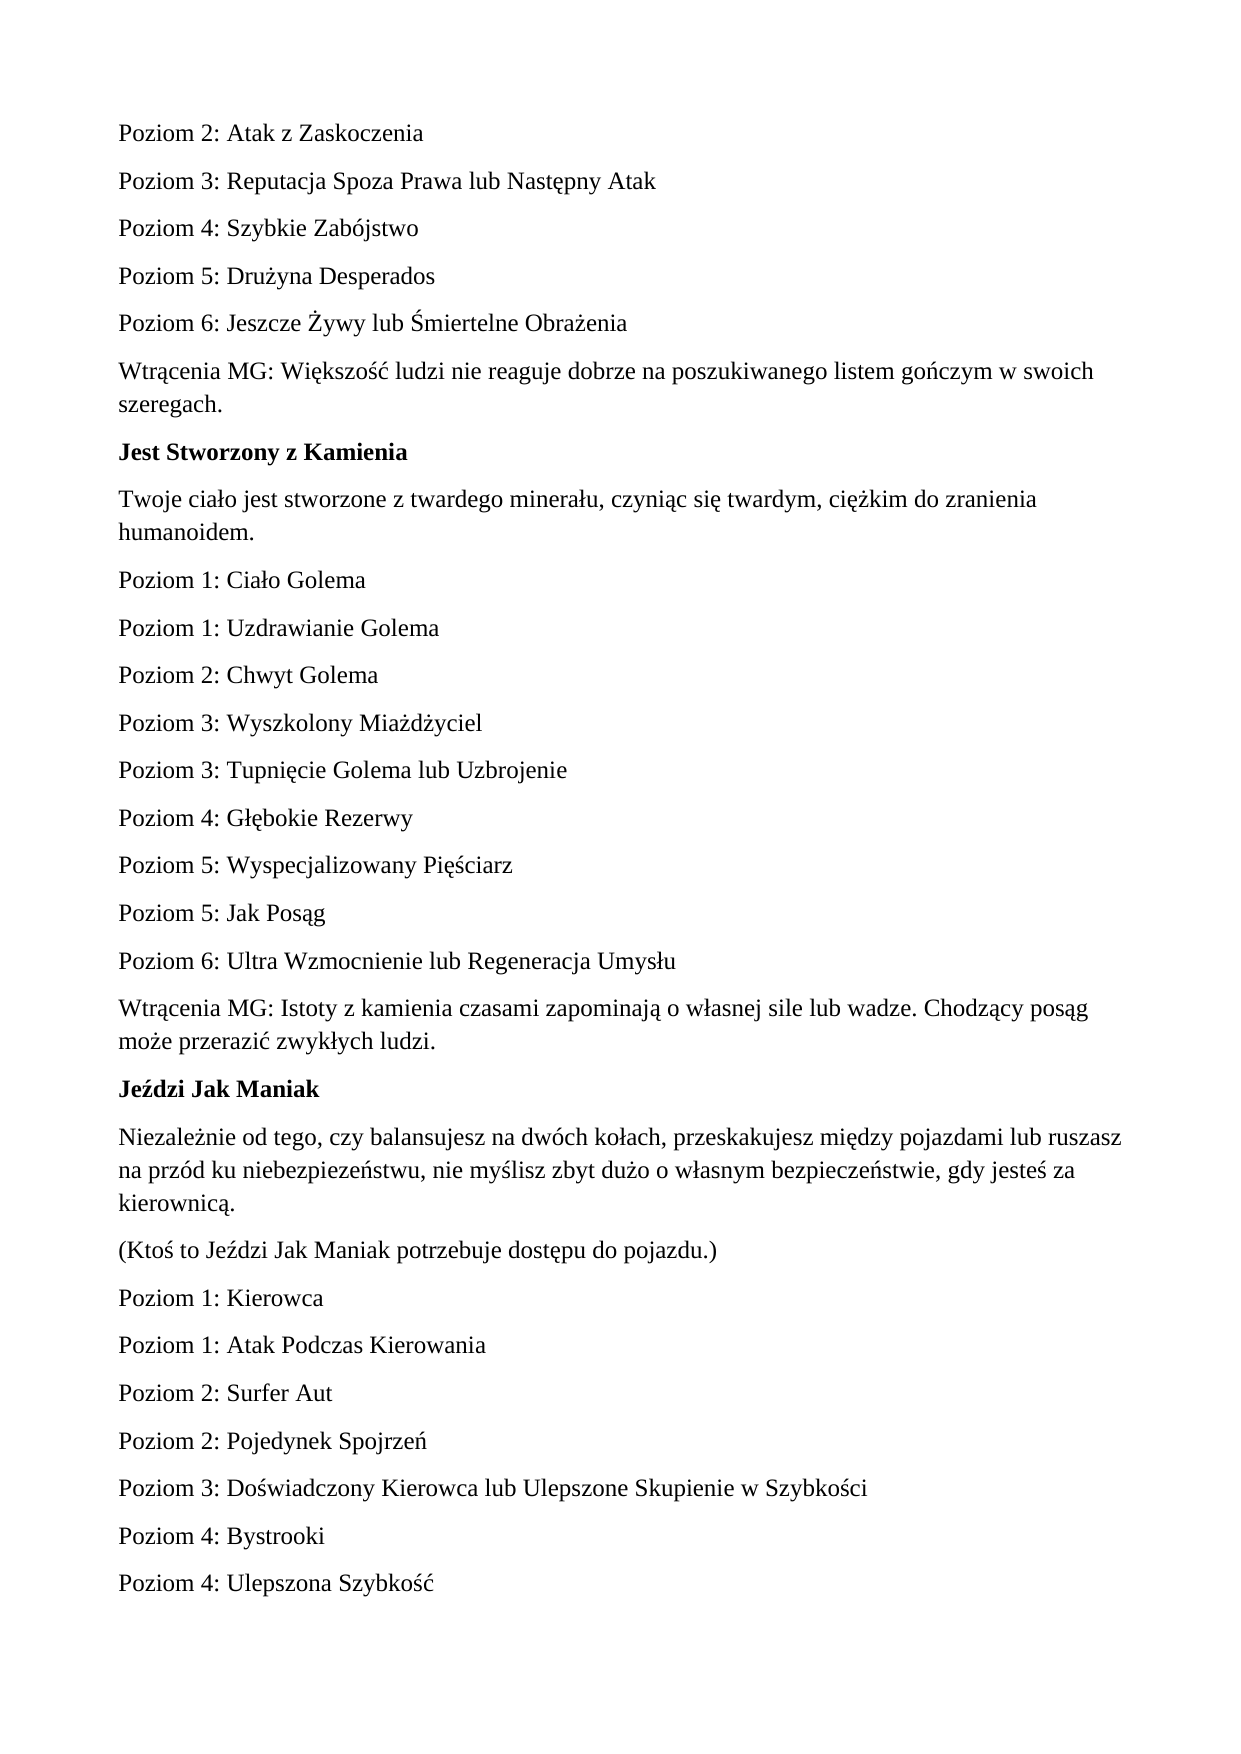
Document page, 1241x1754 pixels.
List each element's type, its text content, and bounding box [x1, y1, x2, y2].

text Jeździ Jak Maniak [118, 1074, 1122, 1103]
text Poziom 3: Doświadczony Kierowca lub Ulepszone Skupienie w Szybkości [118, 1473, 1122, 1502]
text Twoje ciało jest stworzone z twardego minerału, czyniąc się twardym, ciężkim do zranienia humanoidem. [118, 484, 1122, 546]
text Jest Stworzony z Kamienia [118, 437, 1122, 466]
text Poziom 3: Tupnięcie Golema lub Uzbrojenie [118, 755, 1122, 784]
text Poziom 6: Ultra Wzmocnienie lub Regeneracja Umysłu [118, 946, 1122, 974]
text Poziom 4: Szybkie Zabójstwo [118, 213, 1122, 242]
text Poziom 4: Ulepszona Szybkość [118, 1568, 1122, 1597]
text Poziom 2: Atak z Zaskoczenia [118, 118, 1122, 147]
text Poziom 6: Jeszcze Żywy lub Śmiertelne Obrażenia [118, 308, 1122, 337]
text Wtrącenia MG: Istoty z kamienia czasami zapominają o własnej sile lub wadze. Chodzący posąg może przerazić zwykłych ludzi. [118, 993, 1122, 1055]
text Poziom 3: Reputacja Spoza Prawa lub Następny Atak [118, 166, 1122, 194]
text Poziom 2: Pojedynek Spojrzeń [118, 1426, 1122, 1454]
text Poziom 2: Surfer Aut [118, 1378, 1122, 1407]
text Poziom 1: Uzdrawianie Golema [118, 613, 1122, 641]
text Poziom 4: Bystrooki [118, 1521, 1122, 1550]
text Poziom 4: Głębokie Rezerwy [118, 803, 1122, 832]
text Poziom 5: Wyspecjalizowany Pięściarz [118, 851, 1122, 879]
text Poziom 1: Atak Podczas Kierowania [118, 1331, 1122, 1359]
text Poziom 5: Jak Posąg [118, 898, 1122, 927]
text Wtrącenia MG: Większość ludzi nie reaguje dobrze na poszukiwanego listem gończym w swoich szeregach. [118, 356, 1122, 418]
text Poziom 5: Drużyna Desperados [118, 261, 1122, 290]
text (Ktoś to Jeździ Jak Maniak potrzebuje dostępu do pojazdu.) [118, 1235, 1122, 1264]
text Poziom 1: Kierowca [118, 1283, 1122, 1312]
text Poziom 3: Wyszkolony Miażdżyciel [118, 708, 1122, 737]
text Poziom 2: Chwyt Golema [118, 660, 1122, 689]
text Poziom 1: Ciało Golema [118, 565, 1122, 594]
text Niezależnie od tego, czy balansujesz na dwóch kołach, przeskakujesz między pojazdami lub ruszasz na przód ku niebezpiezeństwu, nie myślisz zbyt dużo o własnym bezpieczeństwie, gdy jesteś za kierownicą. [118, 1122, 1122, 1216]
